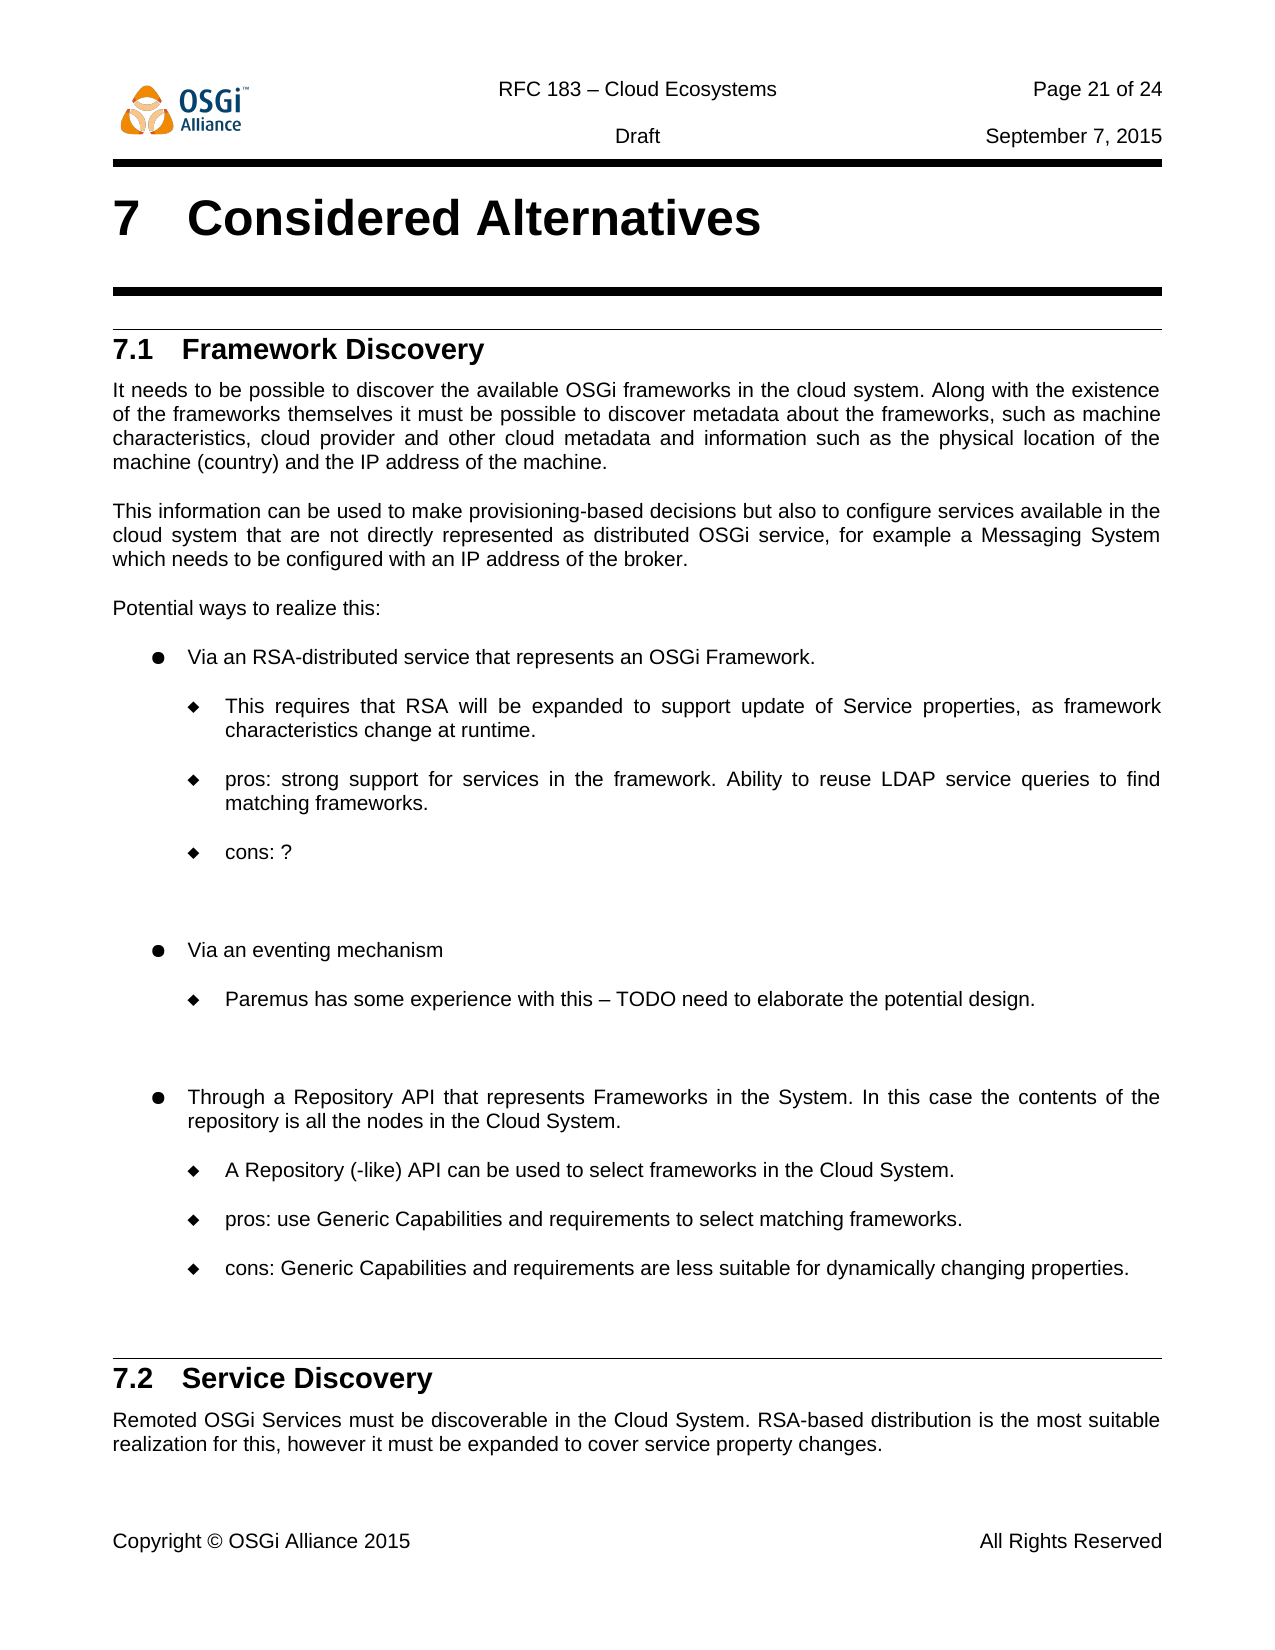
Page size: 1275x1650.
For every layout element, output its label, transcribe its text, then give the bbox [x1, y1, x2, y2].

text It needs to be possible to discover the available OSGi frameworks in the cloud system. Along with the existence of the frameworks themselves it must be possible to discover metadata about the frameworks, such as machine characteristics, cloud provider and other cloud metadata and information such as the physical location of the machine (country) and the IP address of the machine. [112, 378, 1162, 474]
text Potential ways to realize this: [112, 596, 1162, 620]
list This requires that RSA will be expanded to support update of Service properties, as framework characteristics change at runtime. [187, 694, 1162, 742]
text This information can be used to make provisioning-based decisions but also to configure services available in the cloud system that are not directly represented as distributed OSGi service, for example a Messaging System which needs to be configured with an IP address of the broker. [112, 499, 1162, 571]
list A Repository (-like) API can be used to select frameworks in the Cloud System. [187, 1158, 1162, 1182]
subtitle Framework Discovery [112, 330, 1162, 366]
list cons: Generic Capabilities and requirements are less suitable for dynamically changing properties. [187, 1256, 1162, 1280]
list Paremus has some experience with this – TODO need to elaborate the potential design. [187, 987, 1162, 1011]
list Via an RSA-distributed service that represents an OSGi Framework. [150, 645, 1162, 669]
list pros: use Generic Capabilities and requirements to select matching frameworks. [187, 1207, 1162, 1231]
list pros: strong support for services in the framework. Ability to reuse LDAP service queries to find matching frameworks. [187, 767, 1162, 815]
list cons: ? [187, 840, 1162, 864]
subtitle Considered Alternatives [112, 160, 1162, 296]
subtitle Service Discovery [112, 1359, 1162, 1395]
list Via an eventing mechanism [150, 938, 1162, 962]
list Through a Repository API that represents Frameworks in the System. In this case the contents of the repository is all the nodes in the Cloud System. [150, 1085, 1162, 1133]
picture [113, 78, 257, 142]
text Remoted OSGi Services must be discoverable in the Cloud System. RSA-based distribution is the most suitable realization for this, however it must be expanded to cover service property changes. [112, 1407, 1162, 1455]
